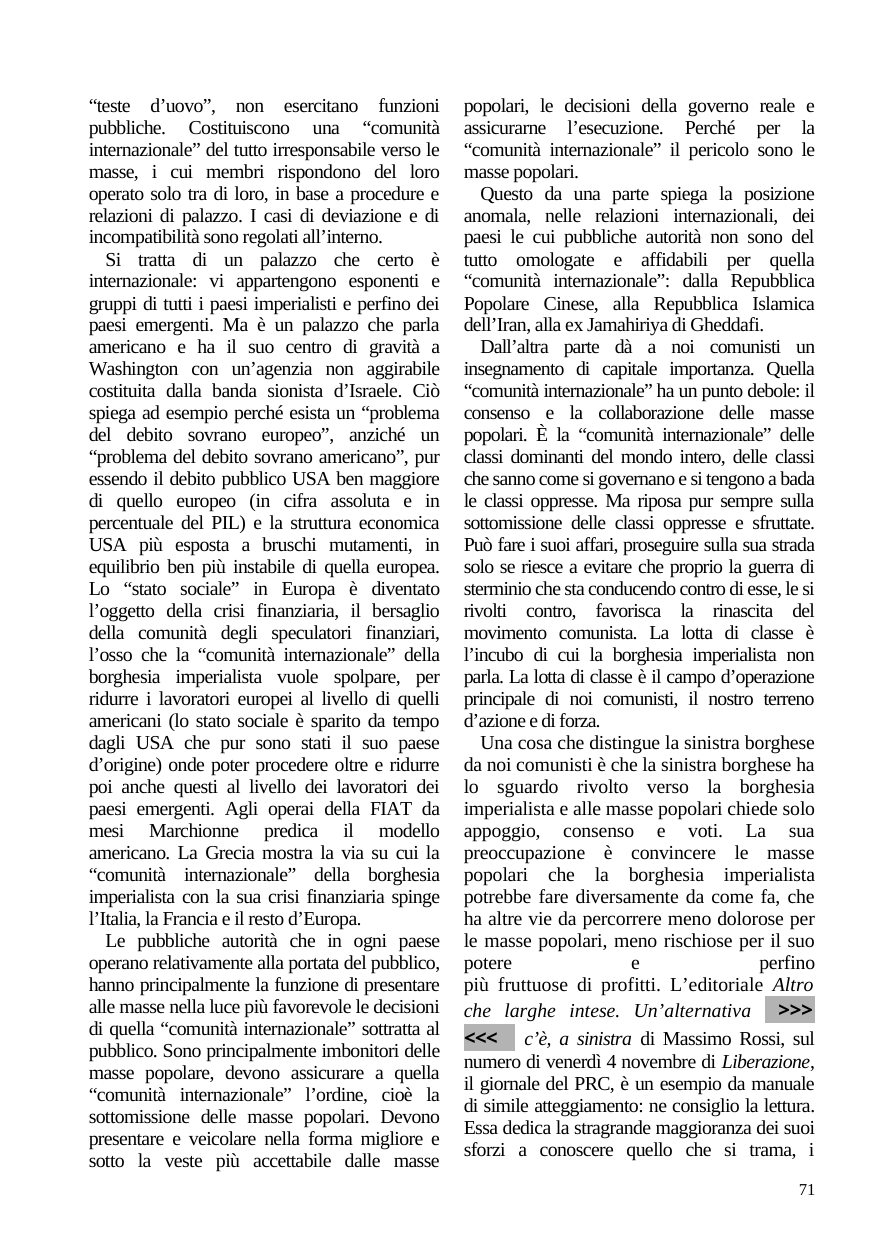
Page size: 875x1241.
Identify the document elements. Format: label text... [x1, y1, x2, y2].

text “teste d’uovo”, non esercitano funzioni pubbliche. Costituiscono una “comunità internazionale” del tutto irresponsabile verso le masse, i cui membri rispondono del loro operato solo tra di loro, in base a procedure e relazioni di palazzo. I casi di deviazione e di incompatibilità sono regolati all’interno. [88, 94, 440, 248]
text Dall’altra parte dà a noi comunisti un insegnamento di capitale importanza. Quella “comunità internazionale” ha un punto debole: il consenso e la collaborazione delle masse popolari. È la “comunità internazionale” delle classi dominanti del mondo intero, delle classi che sanno come si governano e si tengono a bada le classi oppresse. Ma riposa pur sempre sulla sottomissione delle classi oppresse e sfruttate. Può fare i suoi affari, proseguire sulla sua strada solo se riesce a evitare che proprio la guerra di sterminio che sta conducendo contro di esse, le si rivolti contro, favorisca la rinascita del movimento comunista. La lotta di classe è l’incubo di cui la borghesia imperialista non parla. La lotta di classe è il campo d’operazione principale di noi comunisti, il nostro terreno d’azione e di forza. [463, 336, 815, 732]
text Questo da una parte spiega la posizione anomala, nelle relazioni internazionali, dei paesi le cui pubbliche autorità non sono del tutto omologate e affidabili per quella “comunità internazionale”: dalla Repubblica Popolare Cinese, alla Repubblica Islamica dell’Iran, alla ex Jamahiriya di Gheddafi. [463, 182, 815, 336]
text Le pubbliche autorità che in ogni paese operano relativamente alla portata del pubblico, hanno principalmente la funzione di presentare alle masse nella luce più favorevole le decisioni di quella “comunità internazionale” sottratta al pubblico. Sono principalmente imbonitori delle masse popolare, devono assicurare a quella “comunità internazionale” l’ordine, cioè la sottomissione delle masse popolari. Devono presentare e veicolare nella forma migliore e sotto la veste più accettabile dalle masse [88, 930, 440, 1171]
text popolari, le decisioni della governo reale e assicurarne l’esecuzione. Perché per la “comunità internazionale” il pericolo sono le masse popolari. [463, 94, 815, 182]
text Si tratta di un palazzo che certo è internazionale: vi appartengono esponenti e gruppi di tutti i paesi imperialisti e perfino dei paesi emergenti. Ma è un palazzo che parla americano e ha il suo centro di gravità a Washington con un’agenzia non aggirabile costituita dalla banda sionista d’Israele. Ciò spiega ad esempio perché esista un “problema del debito sovrano europeo”, anziché un “problema del debito sovrano americano”, pur essendo il debito pubblico USA ben maggiore di quello europeo (in cifra assoluta e in percentuale del PIL) e la struttura economica USA più esposta a bruschi mutamenti, in equilibrio ben più instabile di quella europea. Lo “stato sociale” in Europa è diventato l’oggetto della crisi finanziaria, il bersaglio della comunità degli speculatori finanziari, l’osso che la “comunità internazionale” della borghesia imperialista vuole spolpare, per ridurre i lavoratori europei al livello di quelli americani (lo stato sociale è sparito da tempo dagli USA che pur sono stati il suo paese d’origine) onde poter procedere oltre e ridurre poi anche questi al livello dei lavoratori dei paesi emergenti. Agli operai della FIAT da mesi Marchionne predica il modello americano. La Grecia mostra la via su cui la “comunità internazionale” della borghesia imperialista con la sua crisi finanziaria spinge l’Italia, la Francia e il resto d’Europa. [88, 248, 440, 930]
text Una cosa che distingue la sinistra borghese da noi comunisti è che la sinistra borghese ha lo sguardo rivolto verso la borghesia imperialista e alle masse popolari chiede solo appoggio, consenso e voti. La sua preoccupazione è convincere le masse popolari che la borghesia imperialista potrebbe fare diversamente da come fa, che ha altre vie da percorrere meno dolorose per le masse popolari, meno rischiose per il suo potere e perfino più fruttuose di profitti. L’editoriale Altro che larghe intese. Un’alternativa >>> <<< c’è, a sinistra di Massimo Rossi, sul numero di venerdì 4 novembre di Liberazione, il giornale del PRC, è un esempio da manuale di simile atteggiamento: ne consiglio la lettura. Essa dedica la stragrande maggioranza dei suoi sforzi a conoscere quello che si trama, i [463, 732, 815, 1161]
